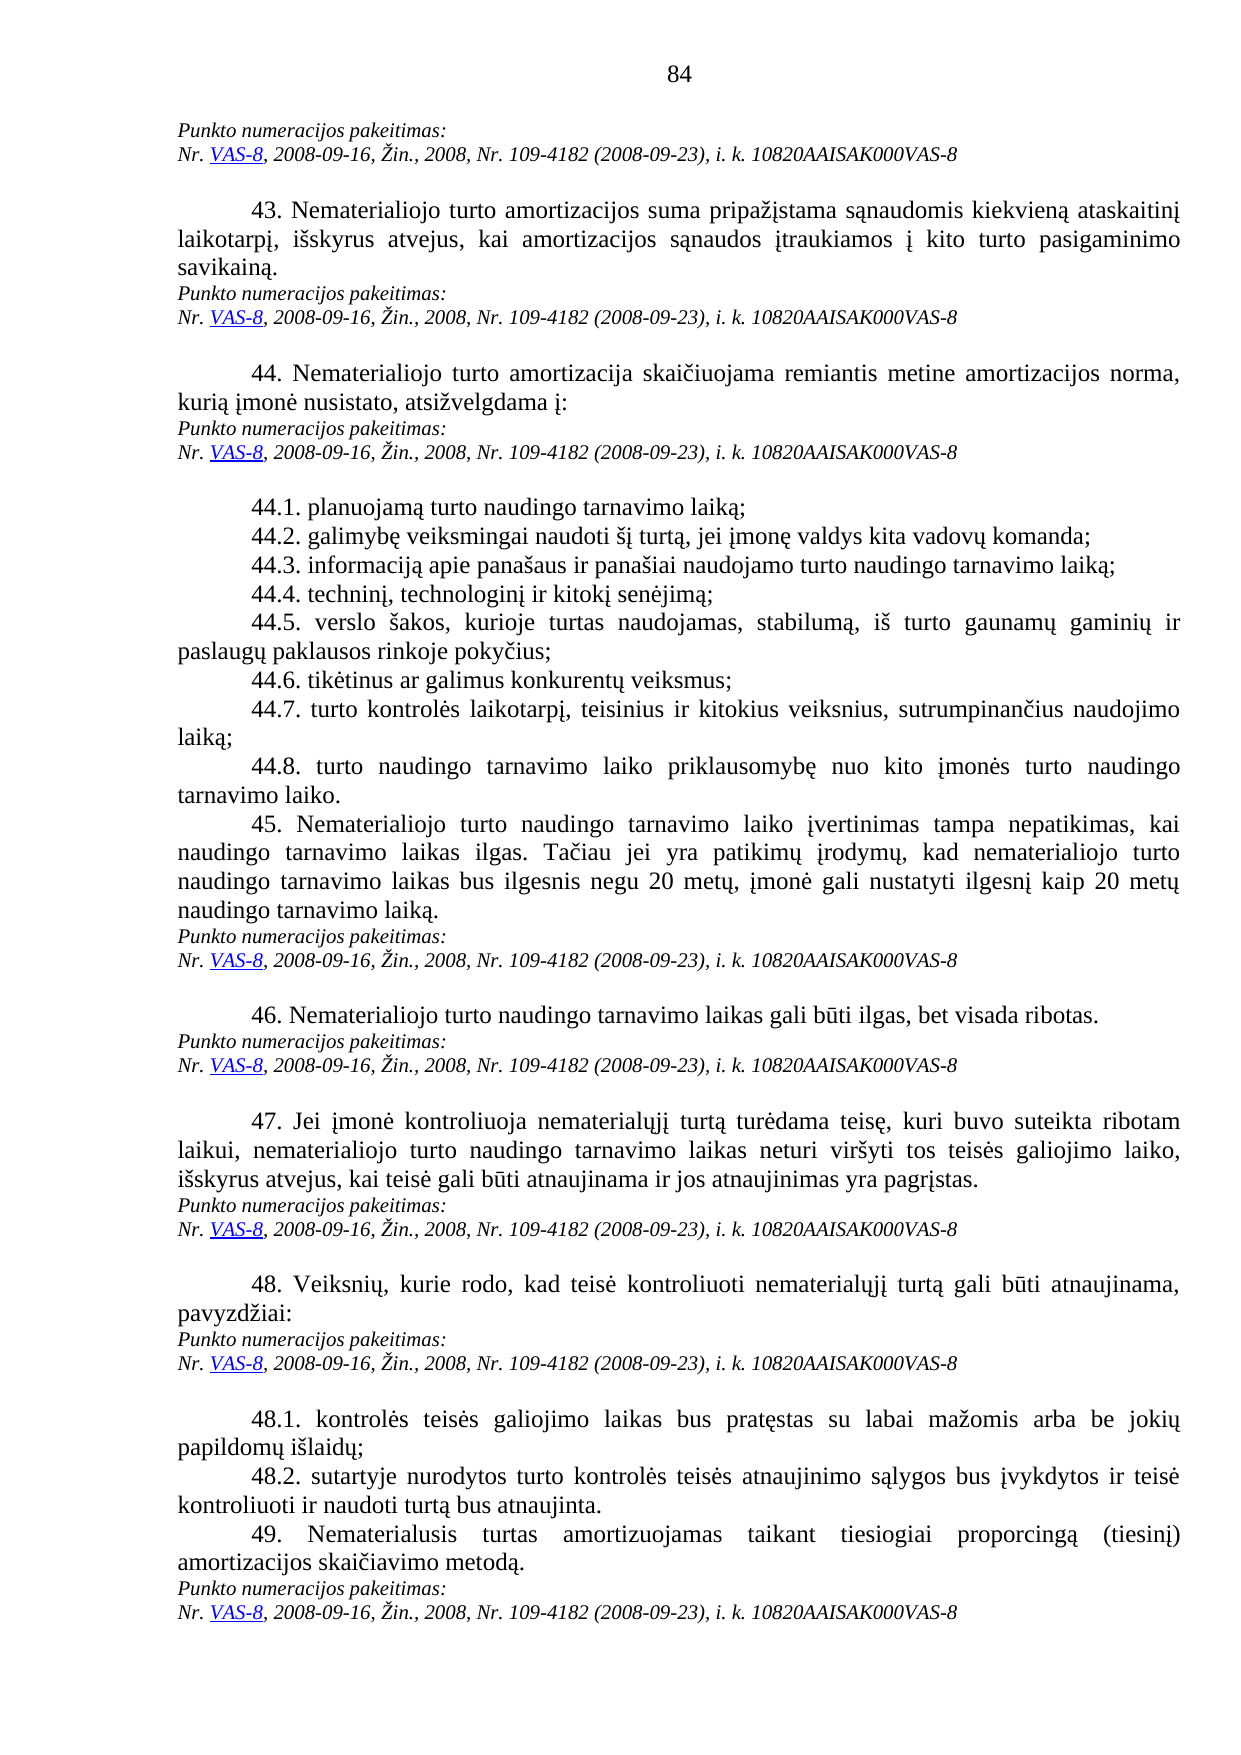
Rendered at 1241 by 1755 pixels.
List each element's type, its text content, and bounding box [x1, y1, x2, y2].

text 44.5. verslo šakos, kurioje turtas naudojamas, stabilumą, iš turto gaunamų gaminių ir paslaugų paklausos rinkoje pokyčius; [177, 607, 1181, 665]
text 45. Nematerialiojo turto naudingo tarnavimo laiko įvertinimas tampa nepatikimas, kai naudingo tarnavimo laikas ilgas. Tačiau jei yra patikimų įrodymų, kad nematerialiojo turto naudingo tarnavimo laikas bus ilgesnis negu 20 metų, įmonė gali nustatyti ilgesnį kaip 20 metų naudingo tarnavimo laiką. [177, 809, 1181, 924]
text 48. Veiksnių, kurie rodo, kad teisė kontroliuoti nematerialųjį turtą gali būti atnaujinama, pavyzdžiai: [177, 1269, 1181, 1327]
text 48.2. sutartyje nurodytos turto kontrolės teisės atnaujinimo sąlygos bus įvykdytos ir teisė kontroliuoti ir naudoti turtą bus atnaujinta. [177, 1461, 1181, 1519]
text Nr. VAS-8, 2008-09-16, Žin., 2008, Nr. 109-4182 (2008-09-23), i. k. 10820AAISAK000VAS-8 [177, 1217, 1181, 1241]
text 44.3. informaciją apie panašaus ir panašiai naudojamo turto naudingo tarnavimo laiką; [177, 550, 1181, 579]
text 44.2. galimybę veiksmingai naudoti šį turtą, jei įmonę valdys kita vadovų komanda; [177, 521, 1181, 550]
text Punkto numeracijos pakeitimas: [177, 118, 1181, 142]
text Nr. VAS-8, 2008-09-16, Žin., 2008, Nr. 109-4182 (2008-09-23), i. k. 10820AAISAK000VAS-8 [177, 948, 1181, 972]
text Nr. VAS-8, 2008-09-16, Žin., 2008, Nr. 109-4182 (2008-09-23), i. k. 10820AAISAK000VAS-8 [177, 1053, 1181, 1077]
text Nr. VAS-8, 2008-09-16, Žin., 2008, Nr. 109-4182 (2008-09-23), i. k. 10820AAISAK000VAS-8 [177, 142, 1181, 166]
text 43. Nematerialiojo turto amortizacijos suma pripažįstama sąnaudomis kiekvieną ataskaitinį laikotarpį, išskyrus atvejus, kai amortizacijos sąnaudos įtraukiamos į kito turto pasigaminimo savikainą. [177, 195, 1181, 281]
text Punkto numeracijos pakeitimas: [177, 924, 1181, 948]
text Nr. VAS-8, 2008-09-16, Žin., 2008, Nr. 109-4182 (2008-09-23), i. k. 10820AAISAK000VAS-8 [177, 440, 1181, 464]
text 49. Nematerialusis turtas amortizuojamas taikant tiesiogiai proporcingą (tiesinį) amortizacijos skaičiavimo metodą. [177, 1519, 1181, 1576]
text 48.1. kontrolės teisės galiojimo laikas bus pratęstas su labai mažomis arba be jokių papildomų išlaidų; [177, 1404, 1181, 1461]
text Nr. VAS-8, 2008-09-16, Žin., 2008, Nr. 109-4182 (2008-09-23), i. k. 10820AAISAK000VAS-8 [177, 1600, 1181, 1624]
text Punkto numeracijos pakeitimas: [177, 1327, 1181, 1351]
text 44.8. turto naudingo tarnavimo laiko priklausomybę nuo kito įmonės turto naudingo tarnavimo laiko. [177, 751, 1181, 809]
text 46. Nematerialiojo turto naudingo tarnavimo laikas gali būti ilgas, bet visada ribotas. [177, 1001, 1181, 1029]
text Nr. VAS-8, 2008-09-16, Žin., 2008, Nr. 109-4182 (2008-09-23), i. k. 10820AAISAK000VAS-8 [177, 305, 1181, 329]
text Punkto numeracijos pakeitimas: [177, 1192, 1181, 1217]
text Nr. VAS-8, 2008-09-16, Žin., 2008, Nr. 109-4182 (2008-09-23), i. k. 10820AAISAK000VAS-8 [177, 1351, 1181, 1375]
text Punkto numeracijos pakeitimas: [177, 281, 1181, 305]
text 47. Jei įmonė kontroliuoja nematerialųjį turtą turėdama teisę, kuri buvo suteikta ribotam laikui, nematerialiojo turto naudingo tarnavimo laikas neturi viršyti tos teisės galiojimo laiko, išskyrus atvejus, kai teisė gali būti atnaujinama ir jos atnaujinimas yra pagrįstas. [177, 1106, 1181, 1192]
text 44.6. tikėtinus ar galimus konkurentų veiksmus; [177, 665, 1181, 694]
text Punkto numeracijos pakeitimas: [177, 1029, 1181, 1053]
text Punkto numeracijos pakeitimas: [177, 1576, 1181, 1600]
text 44.7. turto kontrolės laikotarpį, teisinius ir kitokius veiksnius, sutrumpinančius naudojimo laiką; [177, 694, 1181, 751]
text 44.1. planuojamą turto naudingo tarnavimo laiką; [177, 492, 1181, 521]
text Punkto numeracijos pakeitimas: [177, 416, 1181, 440]
text 44.4. techninį, technologinį ir kitokį senėjimą; [177, 579, 1181, 607]
text 44. Nematerialiojo turto amortizacija skaičiuojama remiantis metine amortizacijos norma, kurią įmonė nusistato, atsižvelgdama į: [177, 358, 1181, 416]
